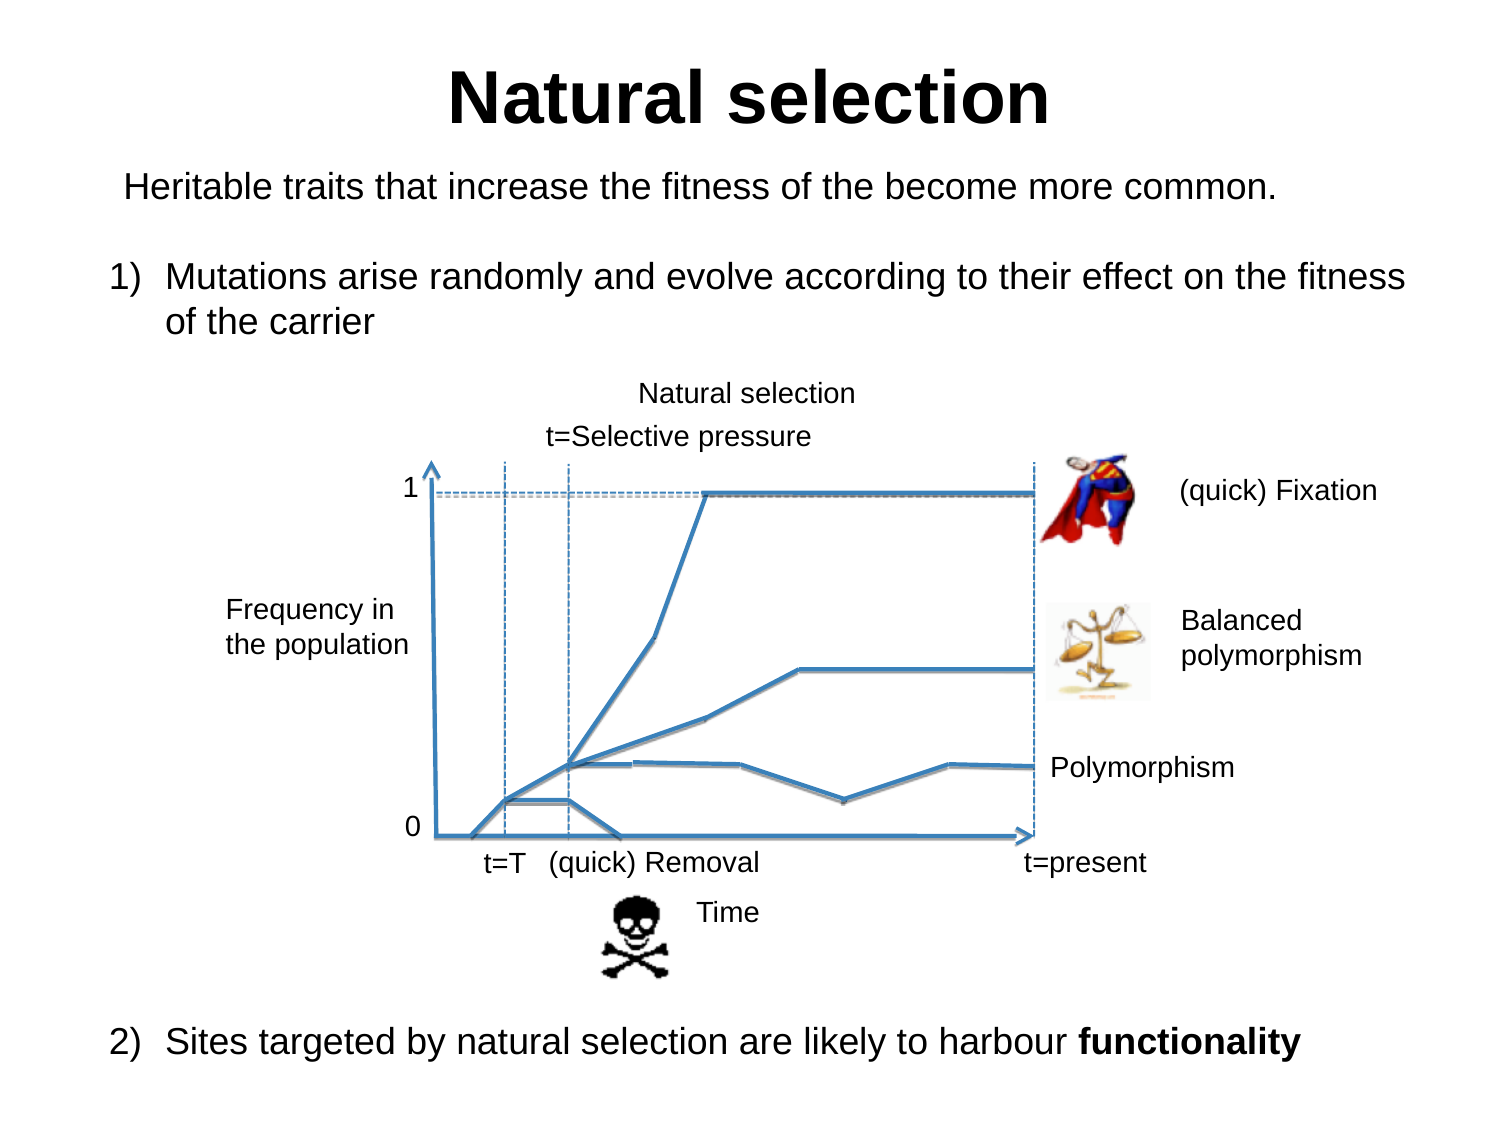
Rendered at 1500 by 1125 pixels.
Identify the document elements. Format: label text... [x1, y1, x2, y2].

text_box 0 [390, 799, 436, 850]
list Heritable traits that increase the fitness of the become more common. Mutations arise randomly and evolve according to their effect on the fitness of the carrier Sites targeted by natural selection are likely to harbour functionality [75, 146, 1425, 363]
text_box t=Selective pressure [531, 409, 828, 460]
text_box Polymorphism [1035, 740, 1251, 791]
picture [1037, 583, 1164, 718]
text_box Natural selection [623, 366, 872, 417]
picture [1036, 436, 1143, 567]
text_box Frequency in the population [210, 583, 432, 669]
text_box t=present [1009, 835, 1162, 886]
text_box 1 [387, 460, 434, 511]
text_box t=T [468, 837, 542, 887]
text_box (quick) Removal [533, 835, 775, 886]
text_box (quick) Fixation [1164, 463, 1393, 514]
text_box Time [681, 886, 799, 937]
text_box Balanced polymorphism [1166, 594, 1378, 680]
picture [590, 883, 676, 990]
title Natural selection [75, 0, 1425, 146]
